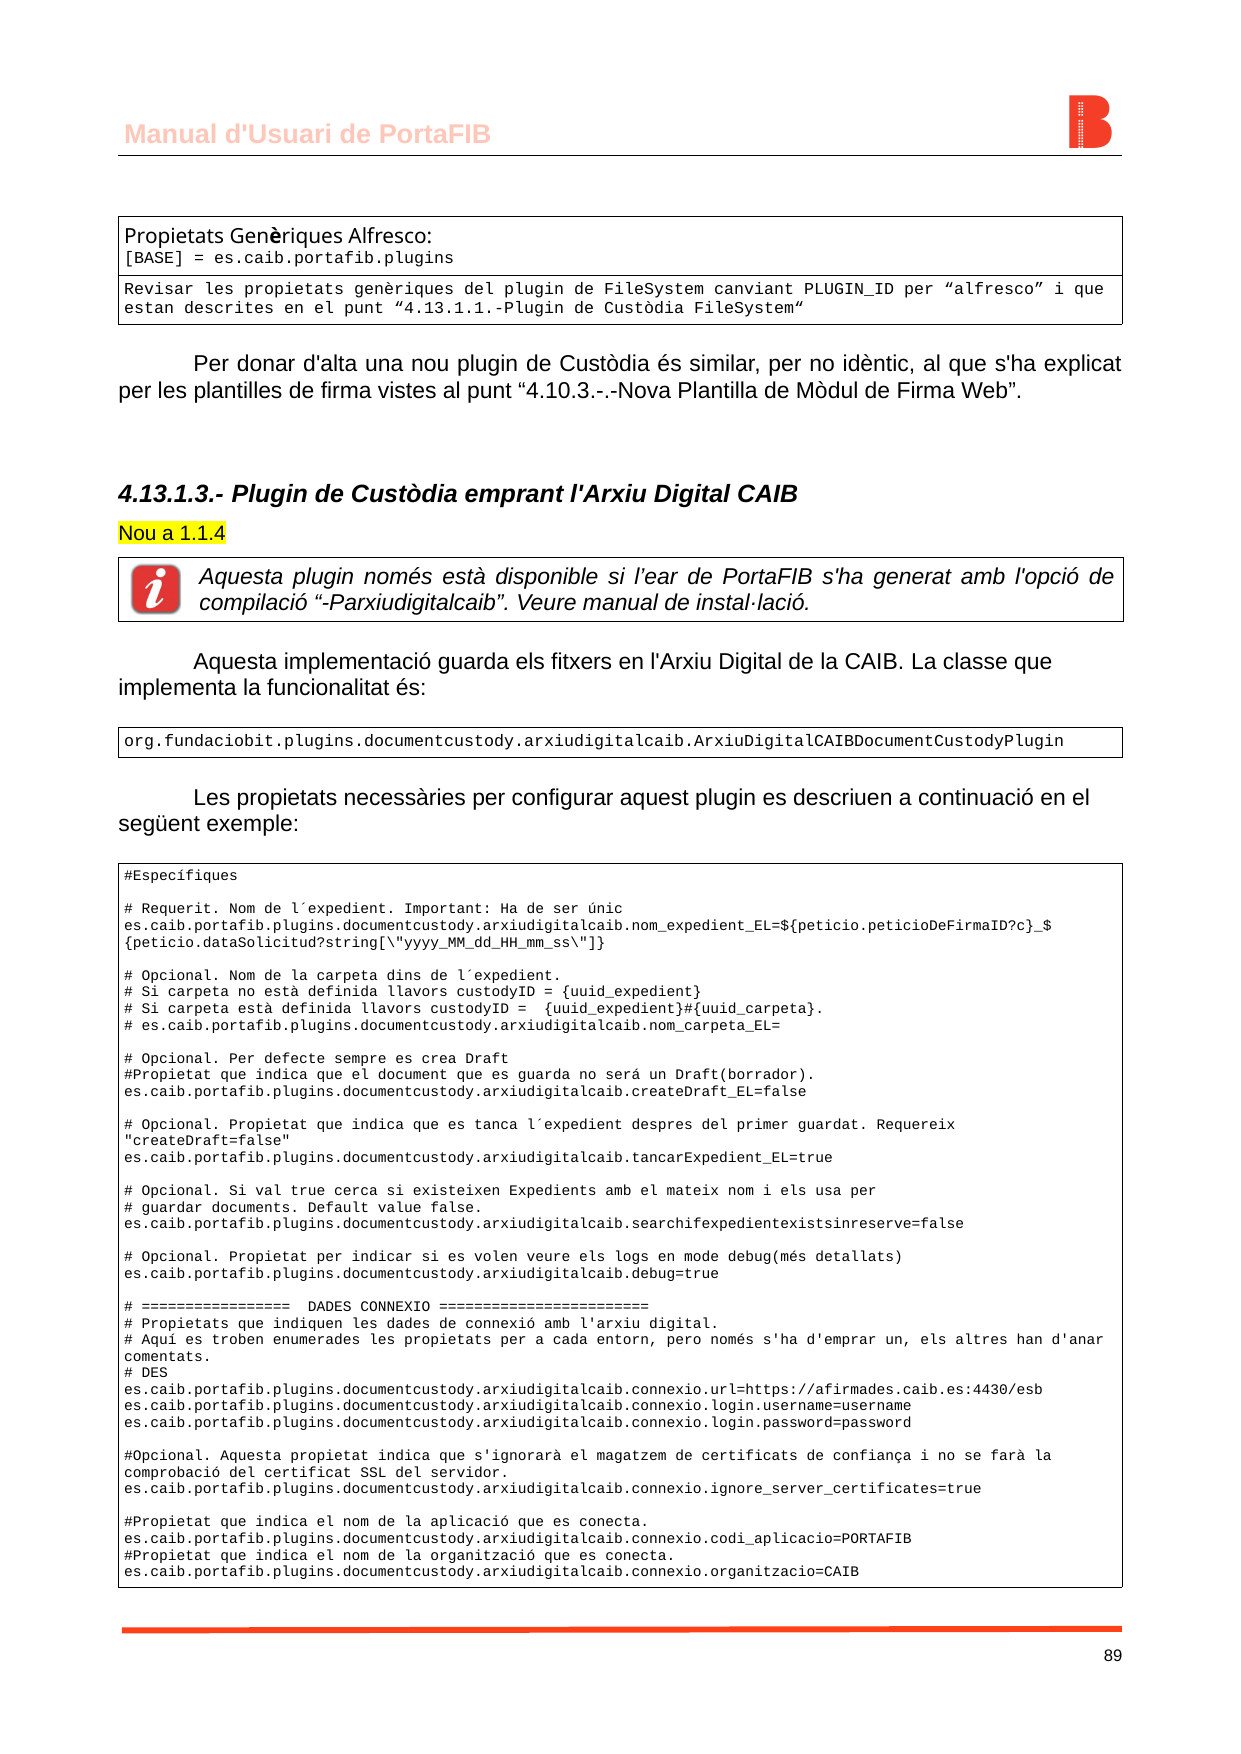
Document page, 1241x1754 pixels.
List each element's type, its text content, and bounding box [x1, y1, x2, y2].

text Nou a 1.1.4 [118, 521, 1122, 544]
picture [130, 563, 182, 615]
text Aquesta implementació guarda els fitxers en l'Arxiu Digital de la CAIB. La classe que implementa la funcionalitat és: [118, 648, 1122, 701]
table_header org.fundaciobit.plugins.documentcustody.arxiudigitalcaib.ArxiuDigitalCAIBDocumentCustodyPlugin [119, 728, 1122, 757]
table_header #Específiques # Requerit. Nom de l´expedient. Important: Ha de ser únic es.caib.portafib.plugins.documentcustody.arxiudigitalcaib.nom_expedient_EL=${peticio.peticioDeFirmaID?c}_${peticio.dataSolicitud?string[\"yyyy_MM_dd_HH_mm_ss\"]} # Opcional. Nom de la carpeta dins de l´expedient. # Si carpeta no està definida llavors custodyID = {uuid_expedient} # Si carpeta està definida llavors custodyID = {uuid_expedient}#{uuid_carpeta}. # es.caib.portafib.plugins.documentcustody.arxiudigitalcaib.nom_carpeta_EL= # Opcional. Per defecte sempre es crea Draft #Propietat que indica que el document que es guarda no será un Draft(borrador). es.caib.portafib.plugins.documentcustody.arxiudigitalcaib.createDraft_EL=false # Opcional. Propietat que indica que es tanca l´expedient despres del primer guardat. Requereix "createDraft=false" es.caib.portafib.plugins.documentcustody.arxiudigitalcaib.tancarExpedient_EL=true # Opcional. Si val true cerca si existeixen Expedients amb el mateix nom i els usa per # guardar documents. Default value false. es.caib.portafib.plugins.documentcustody.arxiudigitalcaib.searchifexpedientexistsinreserve=false # Opcional. Propietat per indicar si es volen veure els logs en mode debug(més detallats) es.caib.portafib.plugins.documentcustody.arxiudigitalcaib.debug=true # ================= DADES CONNEXIO ======================== # Propietats que indiquen les dades de connexió amb l'arxiu digital. # Aquí es troben enumerades les propietats per a cada entorn, pero només s'ha d'emprar un, els altres han d'anar comentats. # DES es.caib.portafib.plugins.documentcustody.arxiudigitalcaib.connexio.url=https://afirmades.caib.es:4430/esb es.caib.portafib.plugins.documentcustody.arxiudigitalcaib.connexio.login.username=username es.caib.portafib.plugins.documentcustody.arxiudigitalcaib.connexio.login.password=password #Opcional. Aquesta propietat indica que s'ignorarà el magatzem de certificats de confiança i no se farà la comprobació del certificat SSL del servidor. es.caib.portafib.plugins.documentcustody.arxiudigitalcaib.connexio.ignore_server_certificates=true #Propietat que indica el nom de la aplicació que es conecta. es.caib.portafib.plugins.documentcustody.arxiudigitalcaib.connexio.codi_aplicacio=PORTAFIB #Propietat que indica el nom de la organització que es conecta. es.caib.portafib.plugins.documentcustody.arxiudigitalcaib.connexio.organitzacio=CAIB [119, 864, 1122, 1587]
table_header Aquesta plugin només està disponible si l’ear de PortaFIB s'ha generat amb l'opció de compilació “-Parxiudigitalcaib”. Veure manual de instal·lació. [193, 558, 1123, 621]
table_header Propietats Genèriques Alfresco: [BASE] = es.caib.portafib.plugins [119, 217, 1122, 274]
table_cell Revisar les propietats genèriques del plugin de FileSystem canviant PLUGIN_ID per “alfresco” i que estan descrites en el punt “4.13.1.1Plugin de Custòdia FileSystem“ [119, 276, 1122, 324]
subtitle Plugin de Custòdia emprant l'Arxiu Digital CAIB [118, 479, 1122, 508]
table_header [119, 558, 193, 621]
text Les propietats necessàries per configurar aquest plugin es descriuen a continuació en el següent exemple: [118, 784, 1122, 836]
text Per donar d'alta una nou plugin de Custòdia és similar, per no idèntic, al que s'ha explicat per les plantilles de firma vistes al punt “4.10.3.-Nova Plantilla de Mòdul de Firma Web”. [118, 350, 1122, 403]
picture [1063, 94, 1117, 150]
